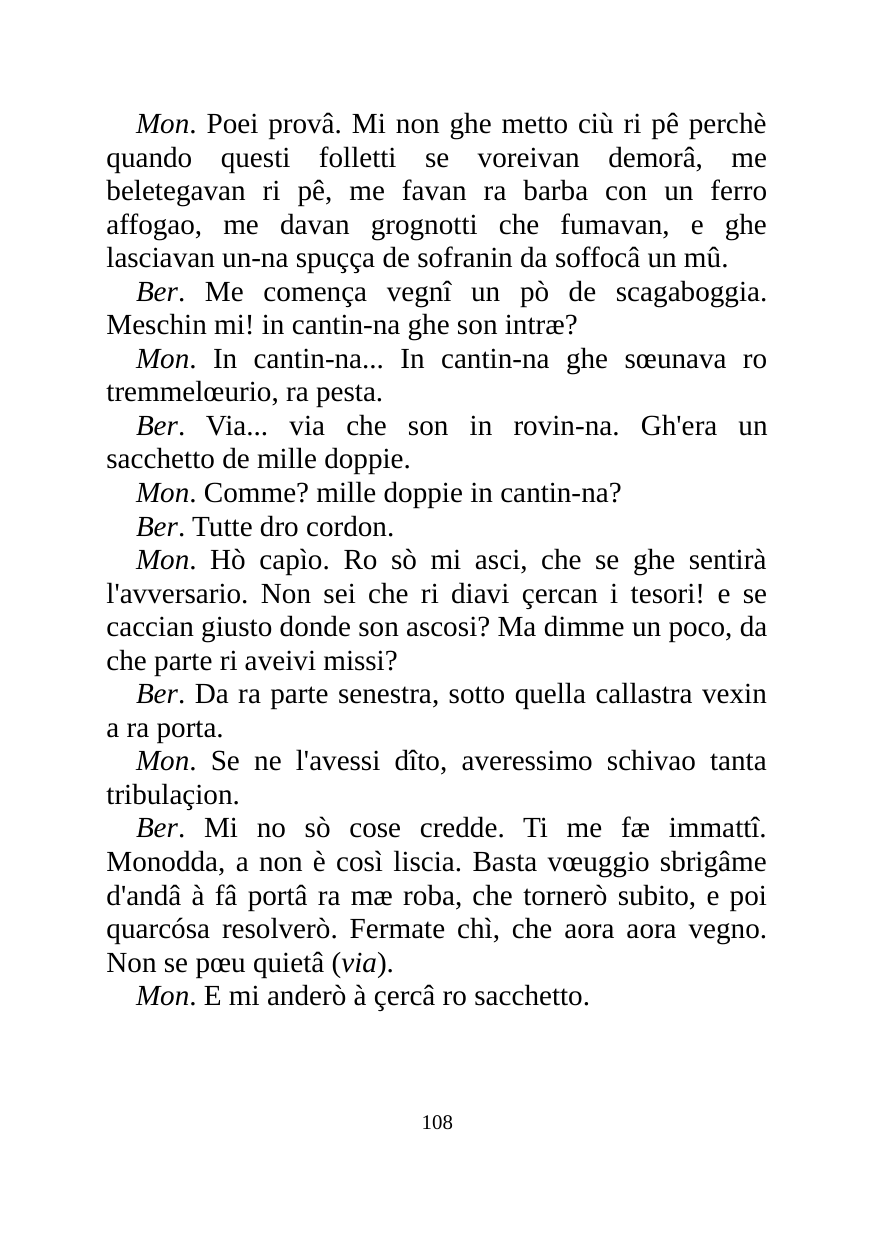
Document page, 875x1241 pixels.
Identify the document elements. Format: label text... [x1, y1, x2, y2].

text Ber. Mi no sò cose credde. Ti me fæ immattî. Monodda, a non è così liscia. Basta vœuggio sbrigâme d'andâ à fâ portâ ra mæ roba, che tornerò subito, e poi quarcósa resolverò. Fermate chì, che aora aora vegno. Non se pœu quietâ (via). [106, 811, 768, 978]
text Ber. Me comença vegnî un pò de scagaboggia. Meschin mi! in cantin-na ghe son intræ? [106, 274, 768, 341]
text Ber. Tutte dro cordon. [106, 509, 768, 542]
text Mon. In cantin-na... In cantin-na ghe sœunava ro tremmelœurio, ra pesta. [106, 341, 768, 408]
text Mon. E mi anderò à çercâ ro sacchetto. [106, 978, 768, 1012]
text Mon. Hò capìo. Ro sò mi asci, che se ghe sentirà l'avversario. Non sei che ri diavi çercan i tesori! e se caccian giusto donde son ascosi? Ma dimme un poco, da che parte ri aveivi missi? [106, 542, 768, 676]
text Mon. Poei provâ. Mi non ghe metto ciù ri pê perchè quando questi folletti se voreivan demorâ, me beletegavan ri pê, me favan ra barba con un ferro affogao, me davan grognotti che fumavan, e ghe lasciavan un-na spuçça de sofranin da soffocâ un mû. [106, 106, 768, 274]
text Ber. Da ra parte senestra, sotto quella callastra vexin a ra porta. [106, 676, 768, 743]
text Mon. Comme? mille doppie in cantin-na? [106, 475, 768, 509]
text Mon. Se ne l'avessi dîto, averessimo schivao tanta tribulaçion. [106, 743, 768, 811]
text Ber. Via... via che son in rovin-na. Gh'era un sacchetto de mille doppie. [106, 408, 768, 475]
